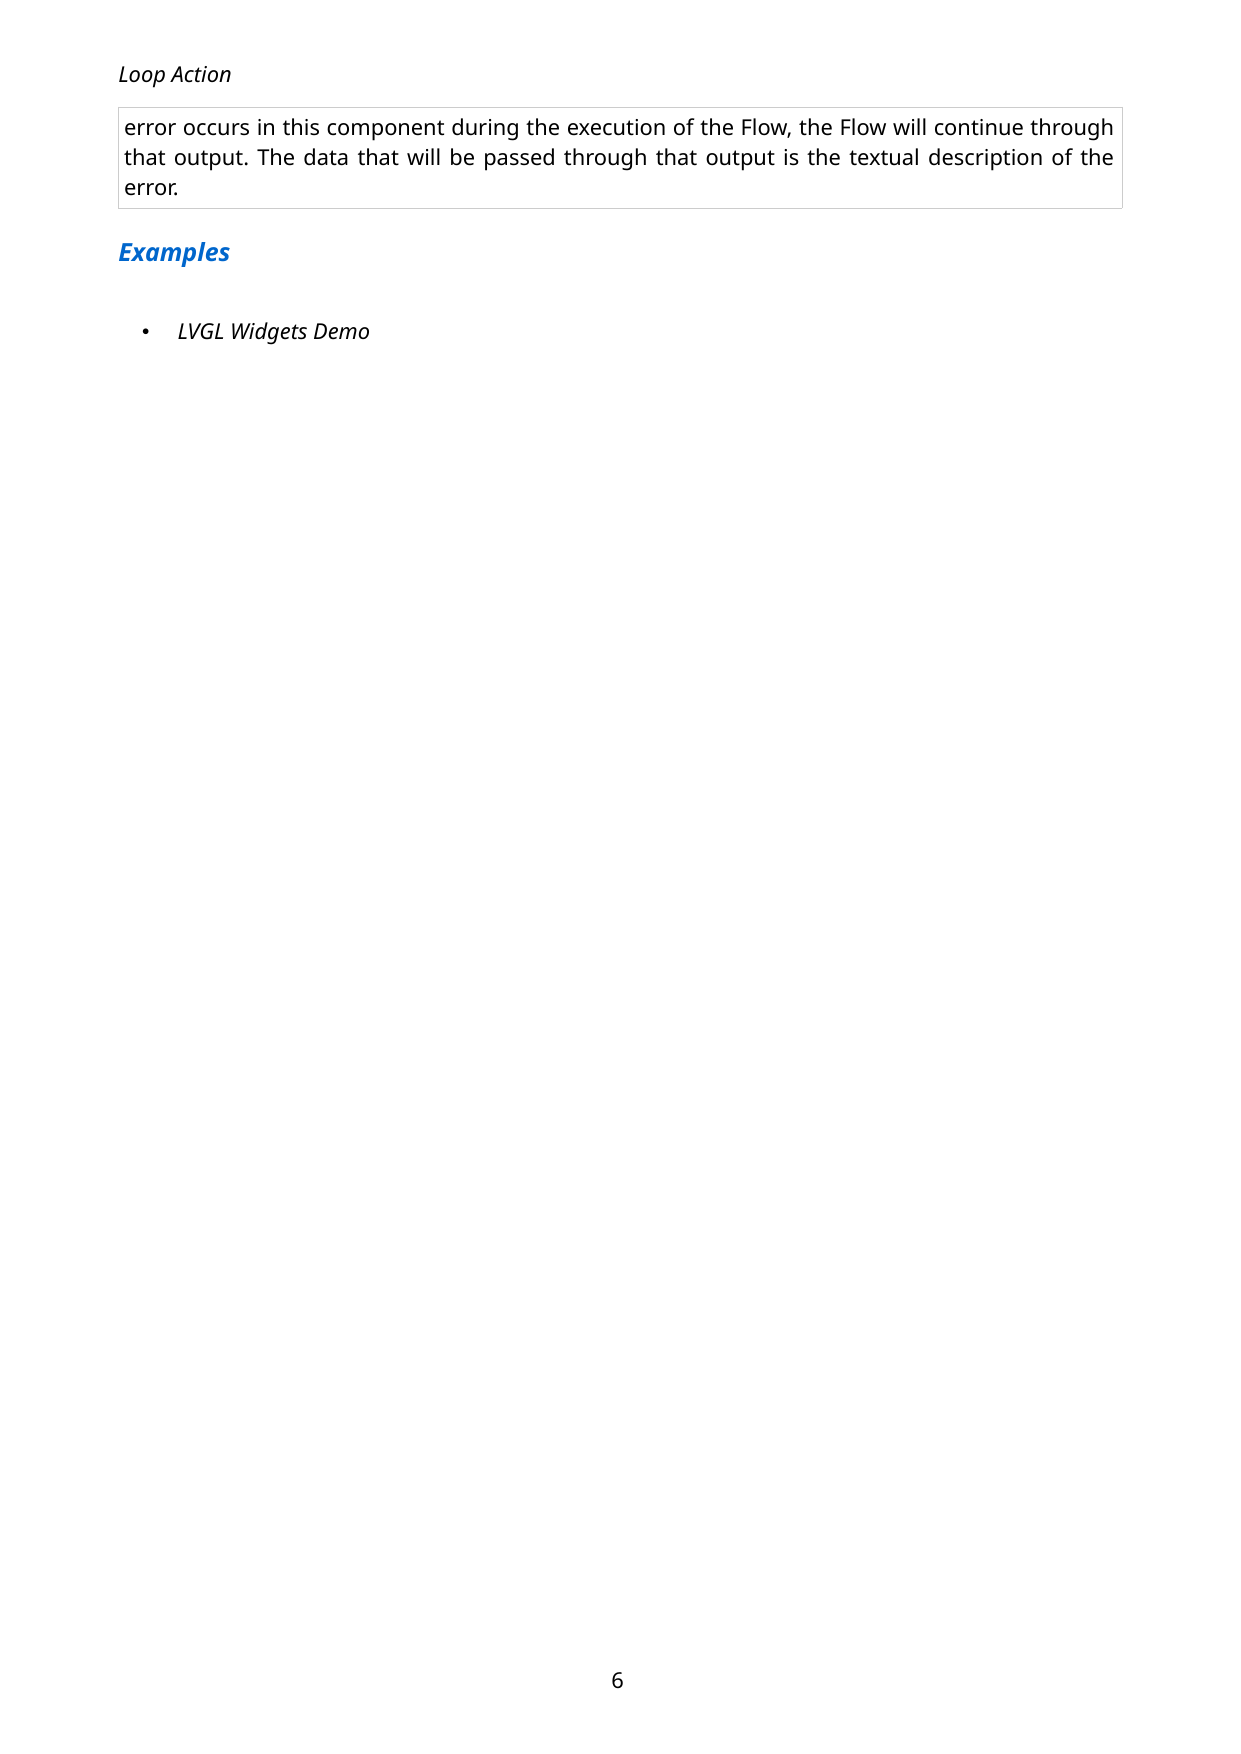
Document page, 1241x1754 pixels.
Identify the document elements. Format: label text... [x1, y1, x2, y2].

table_cell error occurs in this component during the execution of the Flow, the Flow will continue through that output. The data that will be passed through that output is the textual description of the error. [119, 108, 1122, 207]
list LVGL Widgets Demo [142, 316, 1110, 346]
subtitle Examples [118, 234, 1122, 268]
